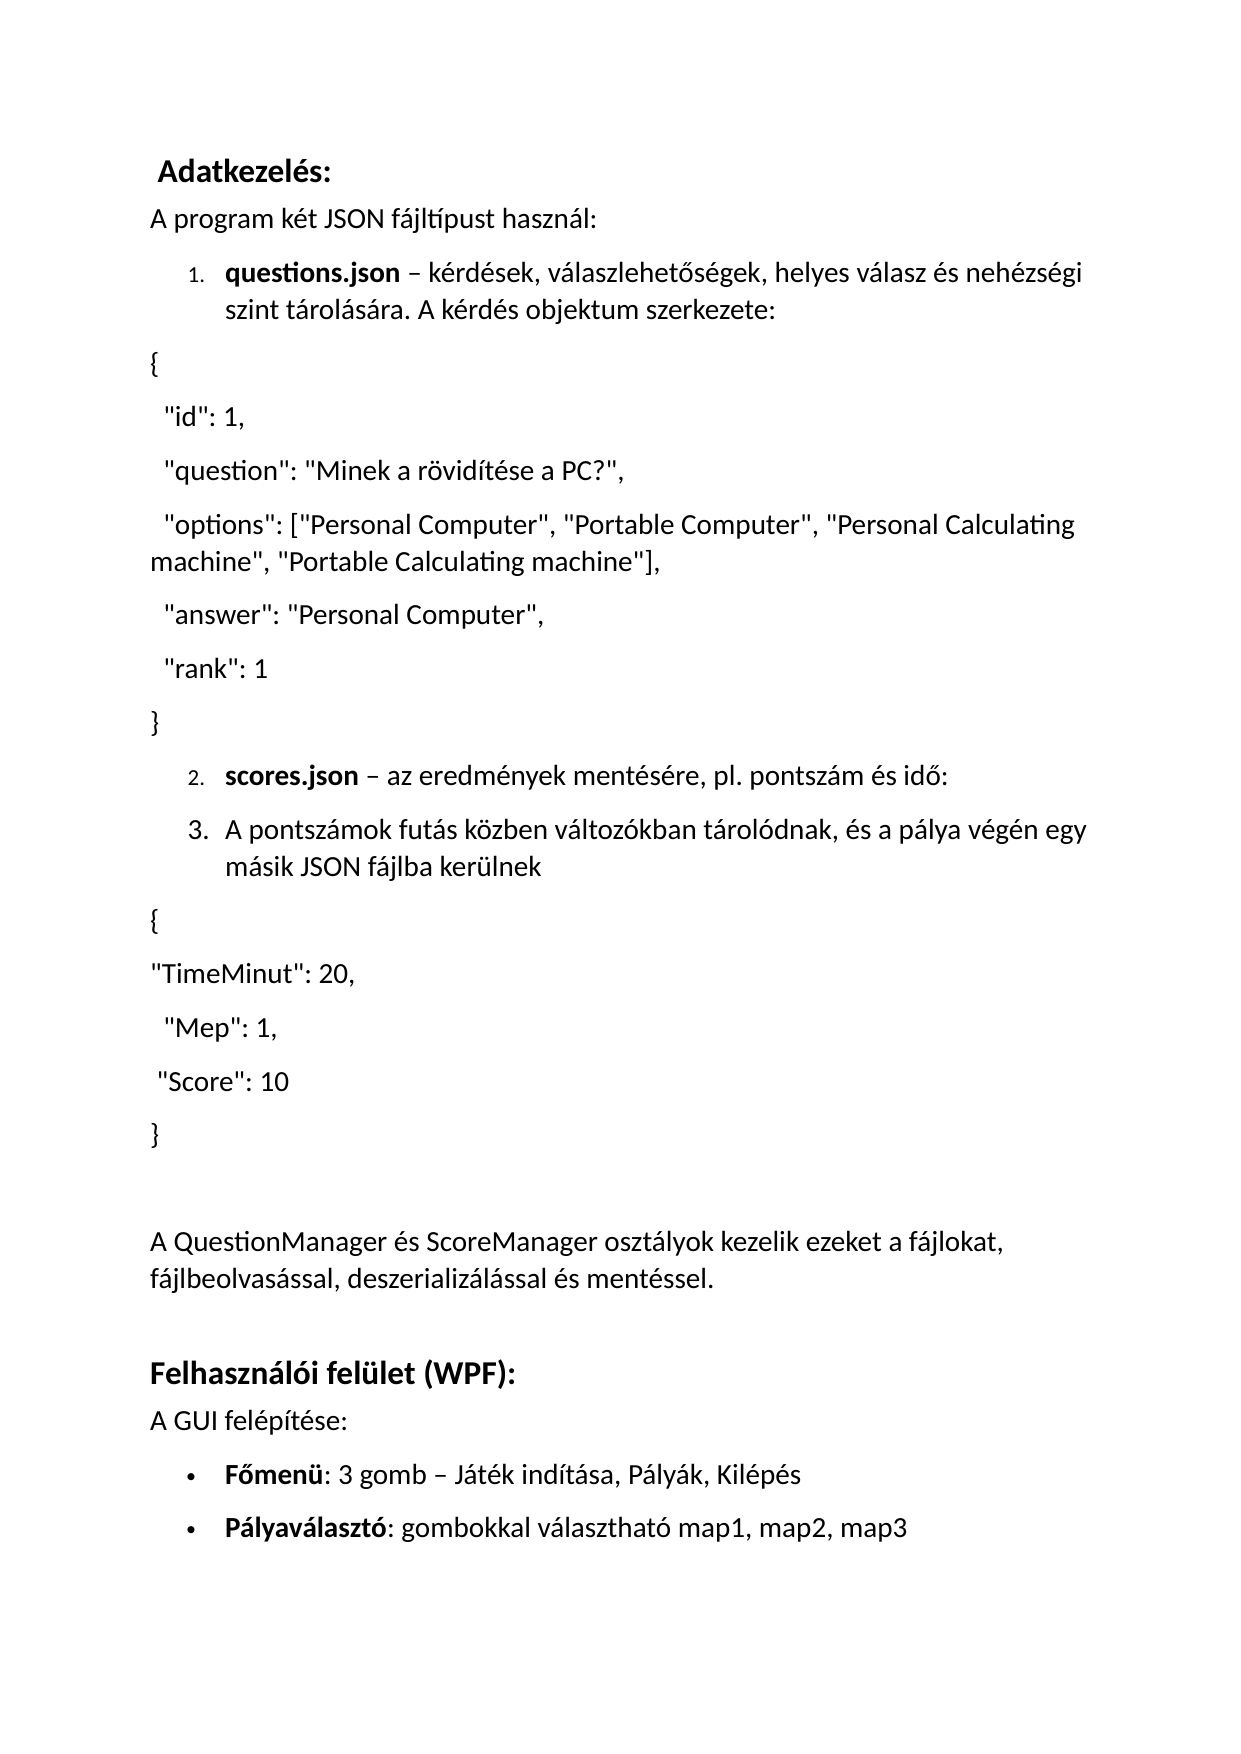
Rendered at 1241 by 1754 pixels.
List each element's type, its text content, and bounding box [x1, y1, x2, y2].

text { [150, 902, 1090, 937]
subtitle Adatkezelés: [150, 150, 1090, 191]
text "rank": 1 [150, 650, 1090, 686]
list A pontszámok futás közben változókban tárolódnak, és a pálya végén egy másik JSON fájlba kerülnek [187, 811, 1090, 884]
text } [150, 704, 1090, 739]
list Pályaválasztó: gombokkal választható map1, map2, map3 [187, 1509, 1090, 1545]
text "TimeMinut": 20, [150, 955, 1090, 991]
list questions.json – kérdések, válaszlehetőségek, helyes válasz és nehézségi szint tárolására. A kérdés objektum szerkezete: [187, 254, 1090, 327]
text "options": ["Personal Computer", "Portable Computer", "Personal Calculating machine", "Portable Calculating machine"], [150, 506, 1090, 578]
text A GUI felépítése: [150, 1402, 1090, 1438]
subtitle Felhasználói felület (WPF): [150, 1352, 1090, 1392]
text "Score": 10 [150, 1063, 1090, 1098]
list Főmenü: 3 gomb – Játék indítása, Pályák, Kilépés [187, 1456, 1090, 1492]
list scores.json – az eredmények mentésére, pl. pontszám és idő: [187, 757, 1090, 793]
text "answer": "Personal Computer", [150, 596, 1090, 632]
text { [150, 345, 1090, 381]
text "id": 1, [150, 398, 1090, 434]
text } [150, 1116, 1090, 1152]
text A QuestionManager és ScoreManager osztályok kezelik ezeket a fájlokat, fájlbeolvasással, deszerializálással és mentéssel. [150, 1223, 1090, 1296]
text "question": "Minek a rövidítése a PC?", [150, 452, 1090, 488]
text "Mep": 1, [150, 1009, 1090, 1044]
text A program két JSON fájltípust használ: [150, 201, 1090, 236]
